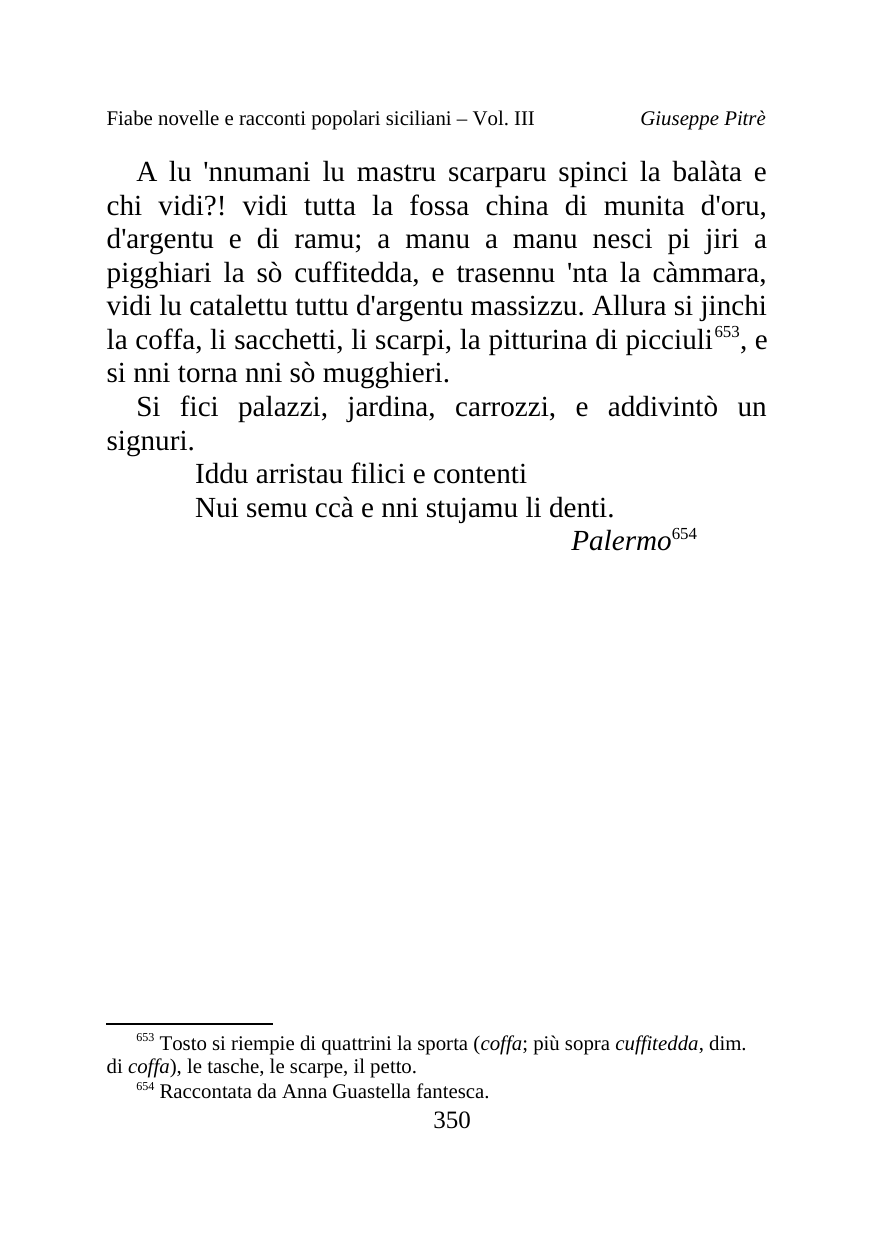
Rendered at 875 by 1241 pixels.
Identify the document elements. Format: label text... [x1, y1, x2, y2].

text Si fici palazzi, jardina, carrozzi, e addivintò un signuri. [106, 389, 768, 456]
text Tosto si riempie di quattrini la sporta (coffa; più sopra cuffitedda, dim. di coffa), le tasche, le scarpe, il petto. [106, 1030, 768, 1078]
text A lu 'nnumani lu mastru scarparu spinci la balàta e chi vidi?! vidi tutta la fossa china di munita d'oru, d'argentu e di ramu; a manu a manu nesci pi jiri a pigghiari la sò cuffitedda, e trasennu 'nta la càmmara, vidi lu catalettu tuttu d'argentu massizzu. Allura si jinchi la coffa, li sacchetti, li scarpi, la pitturina di picciuli, e si nni torna nni sò mugghieri. [106, 154, 768, 389]
text Iddu arristau filici e contenti [106, 456, 768, 490]
text Nui semu ccà e nni stujamu li denti. [106, 490, 768, 523]
text Raccontata da Anna Guastella fantesca. [106, 1078, 768, 1103]
text Palermo [106, 523, 768, 557]
